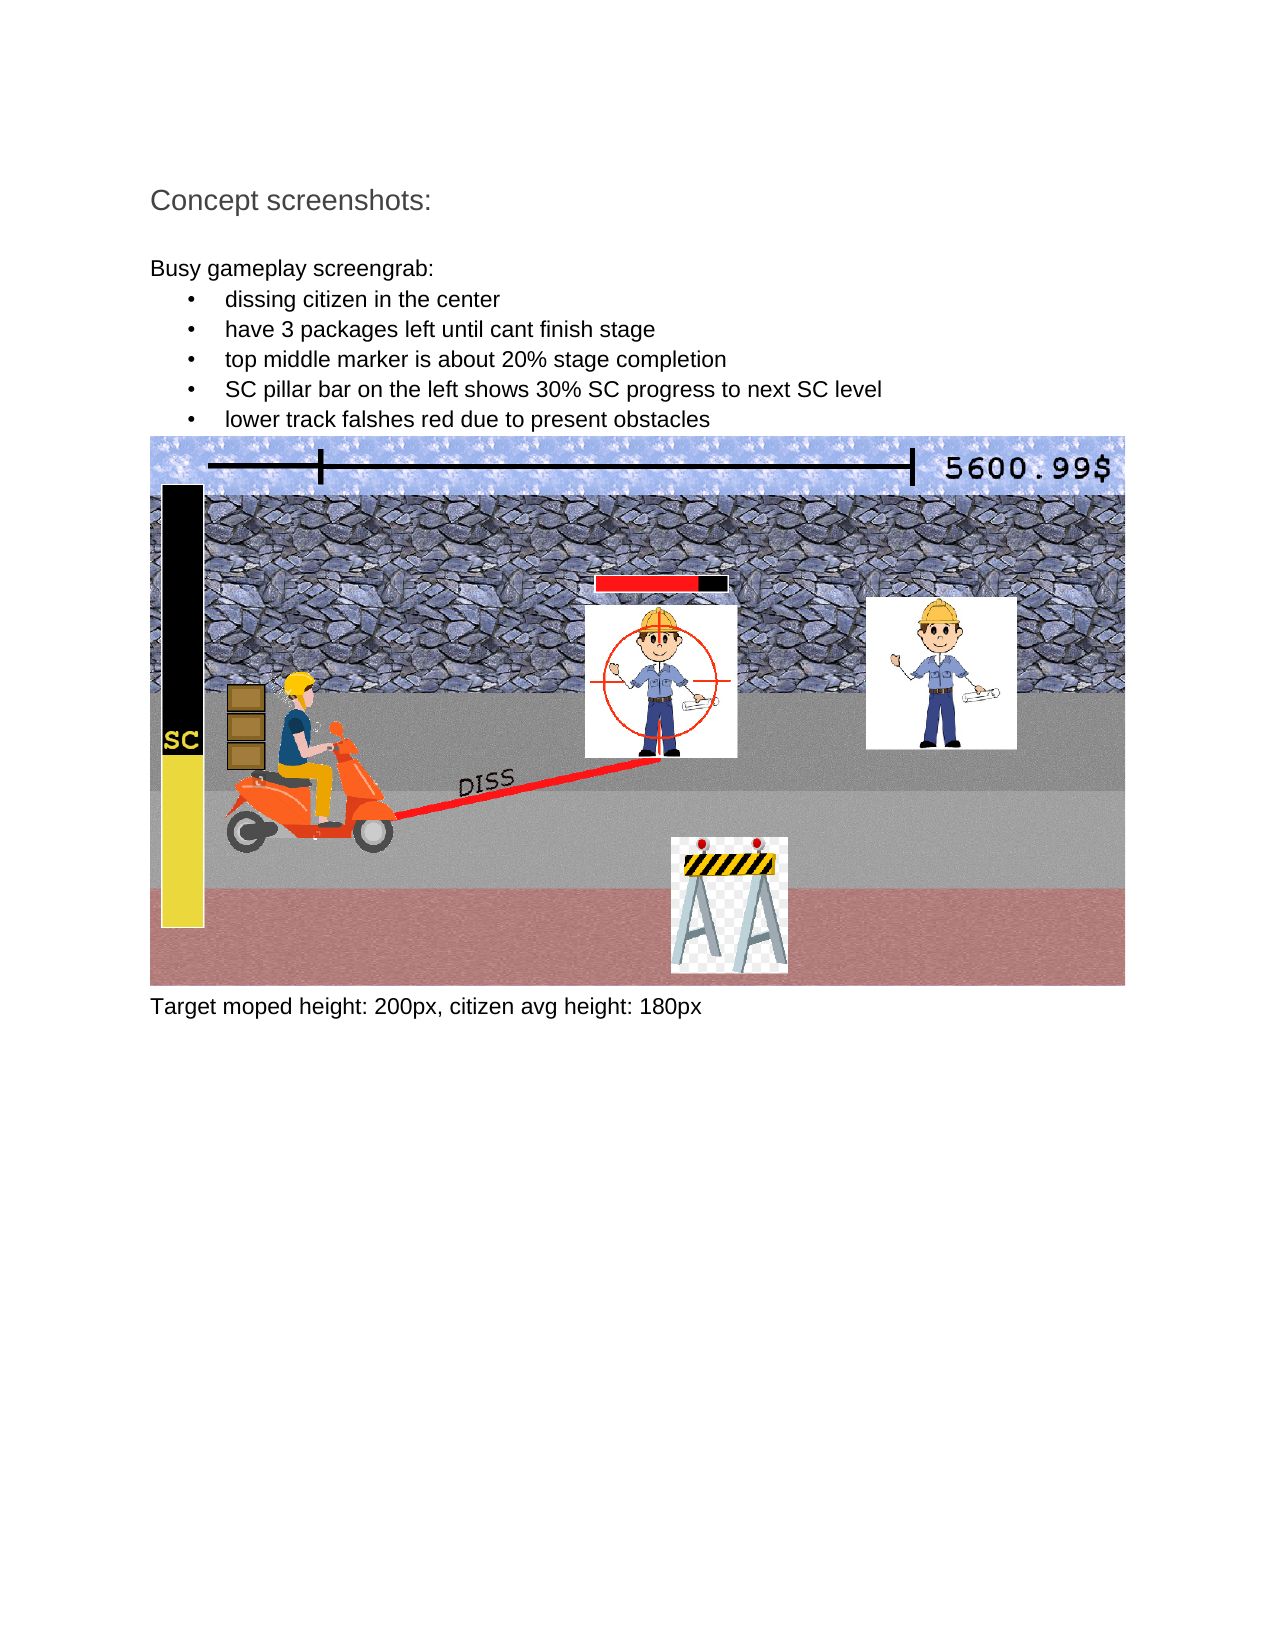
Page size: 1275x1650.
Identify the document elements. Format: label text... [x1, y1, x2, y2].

text Target moped height: 200px, citizen avg height: 180px [150, 986, 1125, 1019]
list lower track falshes red due to present obstacles [187, 406, 1125, 433]
list have 3 packages left until cant finish stage [187, 316, 1125, 342]
list top middle marker is about 20% stage completion [187, 346, 1125, 372]
subtitle Concept screenshots: [150, 183, 1125, 217]
list dissing citizen in the center [187, 286, 1125, 312]
text Busy gameplay screengrab: [150, 255, 1125, 282]
list SC pillar bar on the left shows 30% SC progress to next SC level [187, 376, 1125, 403]
picture [150, 436, 1125, 986]
